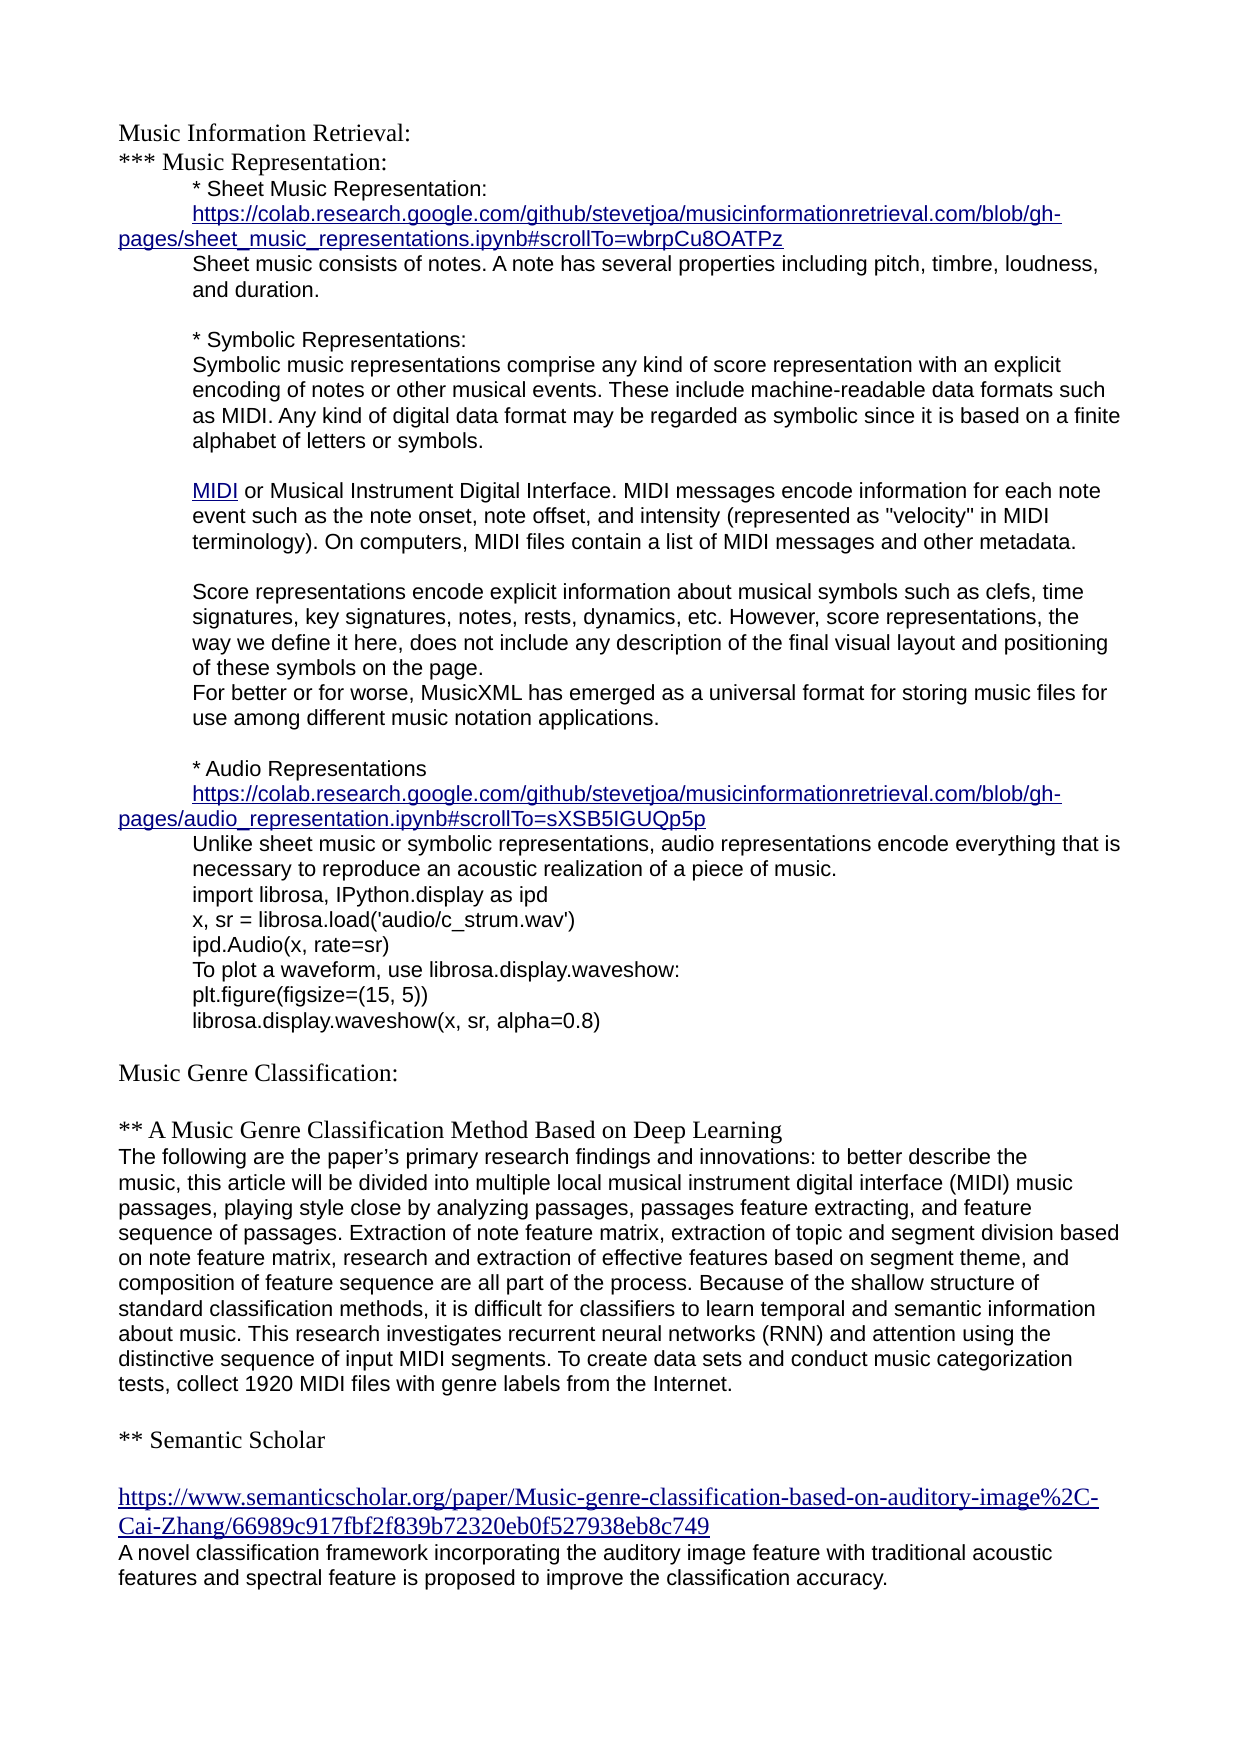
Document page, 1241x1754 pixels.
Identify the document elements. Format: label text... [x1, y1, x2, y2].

text The following are the paper’s primary research findings and innovations: to better describe the [118, 1144, 1122, 1169]
text x, sr = librosa.load('audio/c_strum.wav') [118, 907, 1122, 932]
text Score representations encode explicit information about musical symbols such as clefs, time signatures, key signatures, notes, rests, dynamics, etc. However, score representations, the way we define it here, does not include any description of the final visual layout and positioning of these symbols on the page. [118, 579, 1122, 680]
text import librosa, IPython.display as ipd [118, 881, 1122, 907]
text Music Information Retrieval: [118, 118, 1122, 147]
text MIDI or Musical Instrument Digital Interface. MIDI messages encode information for each note event such as the note onset, note offset, and intensity (represented as "velocity" in MIDI terminology). On computers, MIDI files contain a list of MIDI messages and other metadata. [118, 478, 1122, 554]
text ** Semantic Scholar [118, 1425, 1122, 1454]
text https://colab.research.google.com/github/stevetjoa/musicinformationretrieval.com/blob/gh-pages/sheet_music_representations.ipynb#scrollTo=wbrpCu8OATPz [118, 201, 1122, 251]
text Music Genre Classification: [118, 1058, 1122, 1087]
text * Sheet Music Representation: [118, 176, 1122, 201]
text Symbolic music representations comprise any kind of score representation with an explicit encoding of notes or other musical events. These include machine-readable data formats such as MIDI. Any kind of digital data format may be regarded as symbolic since it is based on a finite alphabet of letters or symbols. [118, 352, 1122, 453]
text https://colab.research.google.com/github/stevetjoa/musicinformationretrieval.com/blob/gh-pages/audio_representation.ipynb#scrollTo=sXSB5IGUQp5p [118, 781, 1122, 831]
text ** A Music Genre Classification Method Based on Deep Learning [118, 1115, 1122, 1144]
text *** Music Representation: [118, 147, 1122, 176]
text A novel classification framework incorporating the auditory image feature with traditional acoustic features and spectral feature is proposed to improve the classification accuracy. [118, 1540, 1122, 1590]
text * Symbolic Representations: [118, 327, 1122, 352]
text plt.figure(figsize=(15, 5)) [118, 982, 1122, 1007]
text Sheet music consists of notes. A note has several properties including pitch, timbre, loudness, and duration. [118, 251, 1122, 302]
text Unlike sheet music or symbolic representations, audio representations encode everything that is necessary to reproduce an acoustic realization of a piece of music. [118, 831, 1122, 881]
text * Audio Representations [118, 755, 1122, 781]
text https://www.semanticscholar.org/paper/Music-genre-classification-based-on-auditory-image%2C-Cai-Zhang/66989c917fbf2f839b72320eb0f527938eb8c749 [118, 1482, 1122, 1540]
text librosa.display.waveshow(x, sr, alpha=0.8) [118, 1007, 1122, 1033]
text To plot a waveform, use librosa.display.waveshow: [118, 957, 1122, 982]
text For better or for worse, MusicXML has emerged as a universal format for storing music files for use among different music notation applications. [118, 680, 1122, 730]
text music, this article will be divided into multiple local musical instrument digital interface (MIDI) music passages, playing style close by analyzing passages, passages feature extracting, and feature sequence of passages. Extraction of note feature matrix, extraction of topic and segment division based on note feature matrix, research and extraction of effective features based on segment theme, and composition of feature sequence are all part of the process. Because of the shallow structure of standard classification methods, it is difficult for classifiers to learn temporal and semantic information about music. This research investigates recurrent neural networks (RNN) and attention using the distinctive sequence of input MIDI segments. To create data sets and conduct music categorization tests, collect 1920 MIDI files with genre labels from the Internet. [118, 1169, 1122, 1396]
text ipd.Audio(x, rate=sr) [118, 932, 1122, 957]
